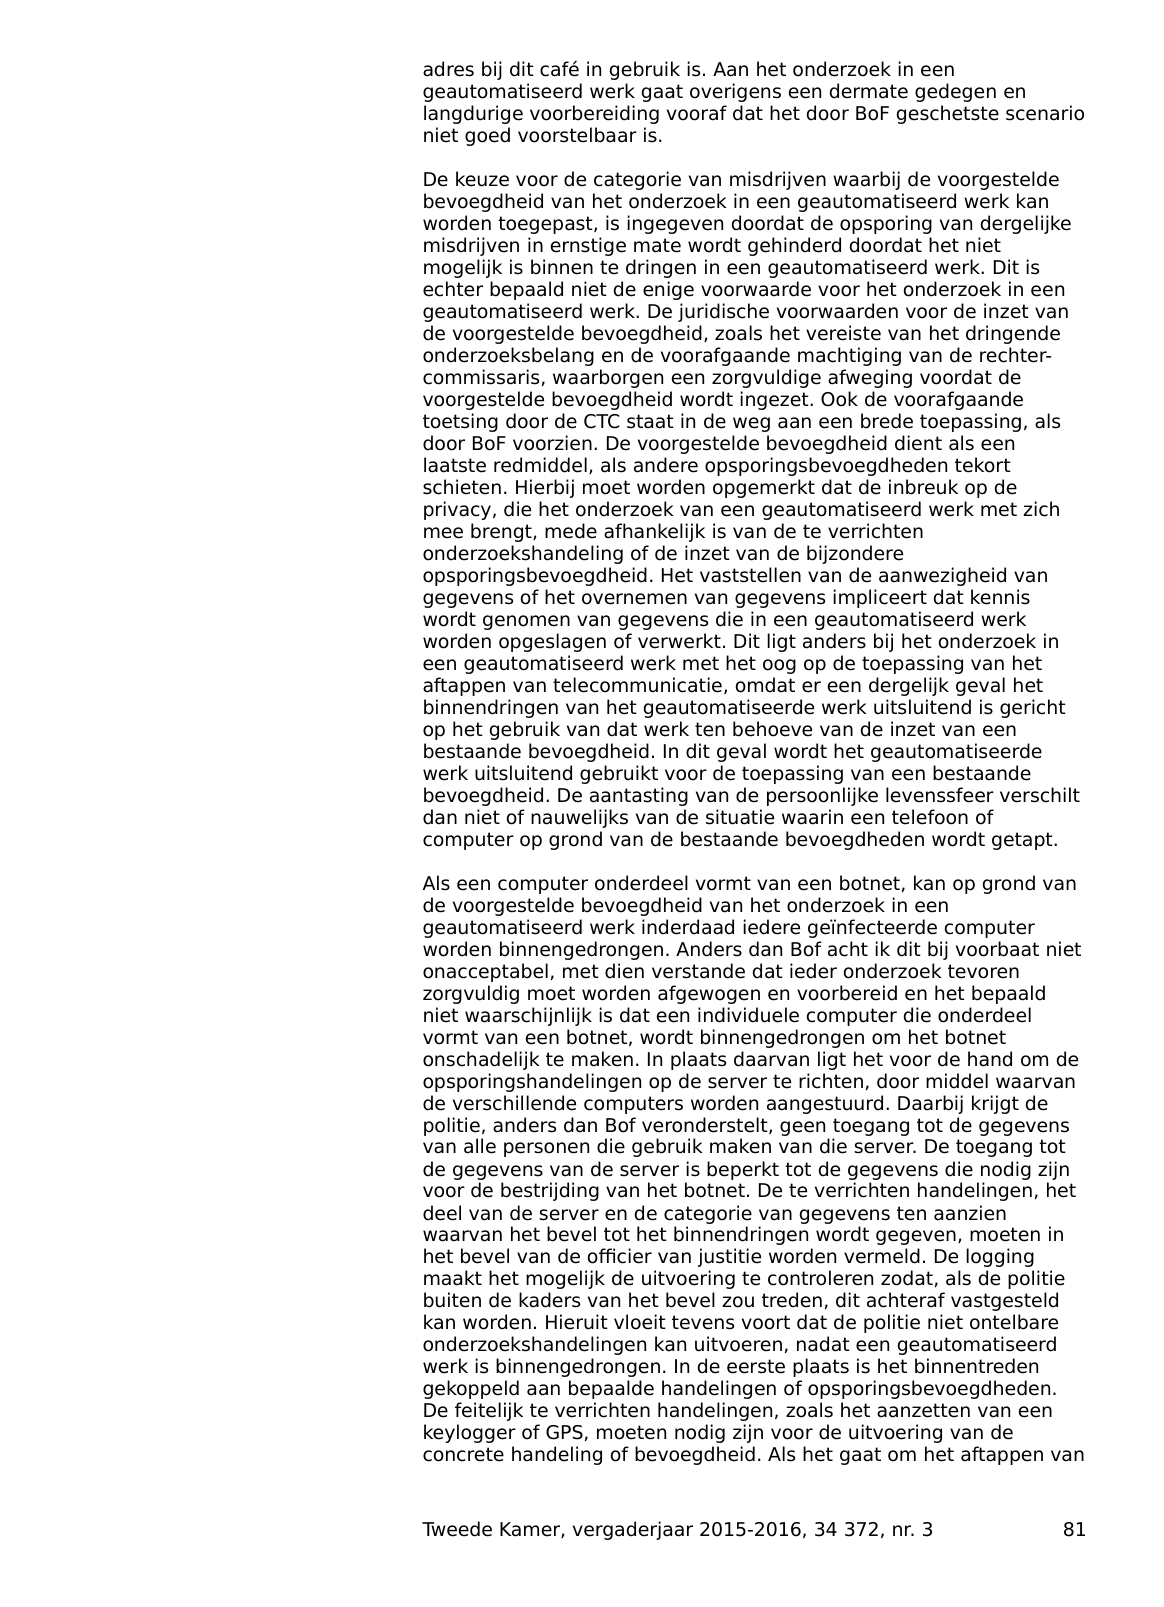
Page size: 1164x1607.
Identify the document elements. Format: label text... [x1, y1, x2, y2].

text De keuze voor de categorie van misdrijven waarbij de voorgestelde bevoegdheid van het onderzoek in een geautomatiseerd werk kan worden toegepast, is ingegeven doordat de opsporing van dergelijke misdrijven in ernstige mate wordt gehinderd doordat het niet mogelijk is binnen te dringen in een geautomatiseerd werk. Dit is echter bepaald niet de enige voorwaarde voor het onderzoek in een geautomatiseerd werk. De juridische voorwaarden voor de inzet van de voorgestelde bevoegdheid, zoals het vereiste van het dringende onderzoeksbelang en de voorafgaande machtiging van de rechter-commissaris, waarborgen een zorgvuldige afweging voordat de voorgestelde bevoegdheid wordt ingezet. Ook de voorafgaande toetsing door de CTC staat in de weg aan een brede toepassing, als door BoF voorzien. De voorgestelde bevoegdheid dient als een laatste redmiddel, als andere opsporingsbevoegdheden tekort schieten. Hierbij moet worden opgemerkt dat de inbreuk op de privacy, die het onderzoek van een geautomatiseerd werk met zich mee brengt, mede afhankelijk is van de te verrichten onderzoekshandeling of de inzet van de bijzondere opsporingsbevoegdheid. Het vaststellen van de aanwezigheid van gegevens of het overnemen van gegevens impliceert dat kennis wordt genomen van gegevens die in een geautomatiseerd werk worden opgeslagen of verwerkt. Dit ligt anders bij het onderzoek in een geautomatiseerd werk met het oog op de toepassing van het aftappen van telecommunicatie, omdat er een dergelijk geval het binnendringen van het geautomatiseerde werk uitsluitend is gericht op het gebruik van dat werk ten behoeve van de inzet van een bestaande bevoegdheid. In dit geval wordt het geautomatiseerde werk uitsluitend gebruikt voor de toepassing van een bestaande bevoegdheid. De aantasting van de persoonlijke levenssfeer verschilt dan niet of nauwelijks van de situatie waarin een telefoon of computer op grond van de bestaande bevoegdheden wordt getapt. [422, 169, 1087, 851]
text Als een computer onderdeel vormt van een botnet, kan op grond van de voorgestelde bevoegdheid van het onderzoek in een geautomatiseerd werk inderdaad iedere geïnfecteerde computer worden binnengedrongen. Anders dan Bof acht ik dit bij voorbaat niet onacceptabel, met dien verstande dat ieder onderzoek tevoren zorgvuldig moet worden afgewogen en voorbereid en het bepaald niet waarschijnlijk is dat een individuele computer die onderdeel vormt van een botnet, wordt binnengedrongen om het botnet onschadelijk te maken. In plaats daarvan ligt het voor de hand om de opsporingshandelingen op de server te richten, door middel waarvan de verschillende computers worden aangestuurd. Daarbij krijgt de politie, anders dan Bof veronderstelt, geen toegang tot de gegevens van alle personen die gebruik maken van die server. De toegang tot de gegevens van de server is beperkt tot de gegevens die nodig zijn voor de bestrijding van het botnet. De te verrichten handelingen, het deel van de server en de categorie van gegevens ten aanzien waarvan het bevel tot het binnendringen wordt gegeven, moeten in het bevel van de officier van justitie worden vermeld. De logging maakt het mogelijk de uitvoering te controleren zodat, als de politie buiten de kaders van het bevel zou treden, dit achteraf vastgesteld kan worden. Hieruit vloeit tevens voort dat de politie niet ontelbare onderzoekshandelingen kan uitvoeren, nadat een geautomatiseerd werk is binnengedrongen. In de eerste plaats is het binnentreden gekoppeld aan bepaalde handelingen of opsporingsbevoegdheden. De feitelijk te verrichten handelingen, zoals het aanzetten van een keylogger of GPS, moeten nodig zijn voor de uitvoering van de concrete handeling of bevoegdheid. Als het gaat om het aftappen van [422, 873, 1087, 1466]
text adres bij dit café in gebruik is. Aan het onderzoek in een geautomatiseerd werk gaat overigens een dermate gedegen en langdurige voorbereiding vooraf dat het door BoF geschetste scenario niet goed voorstelbaar is. [422, 59, 1087, 147]
